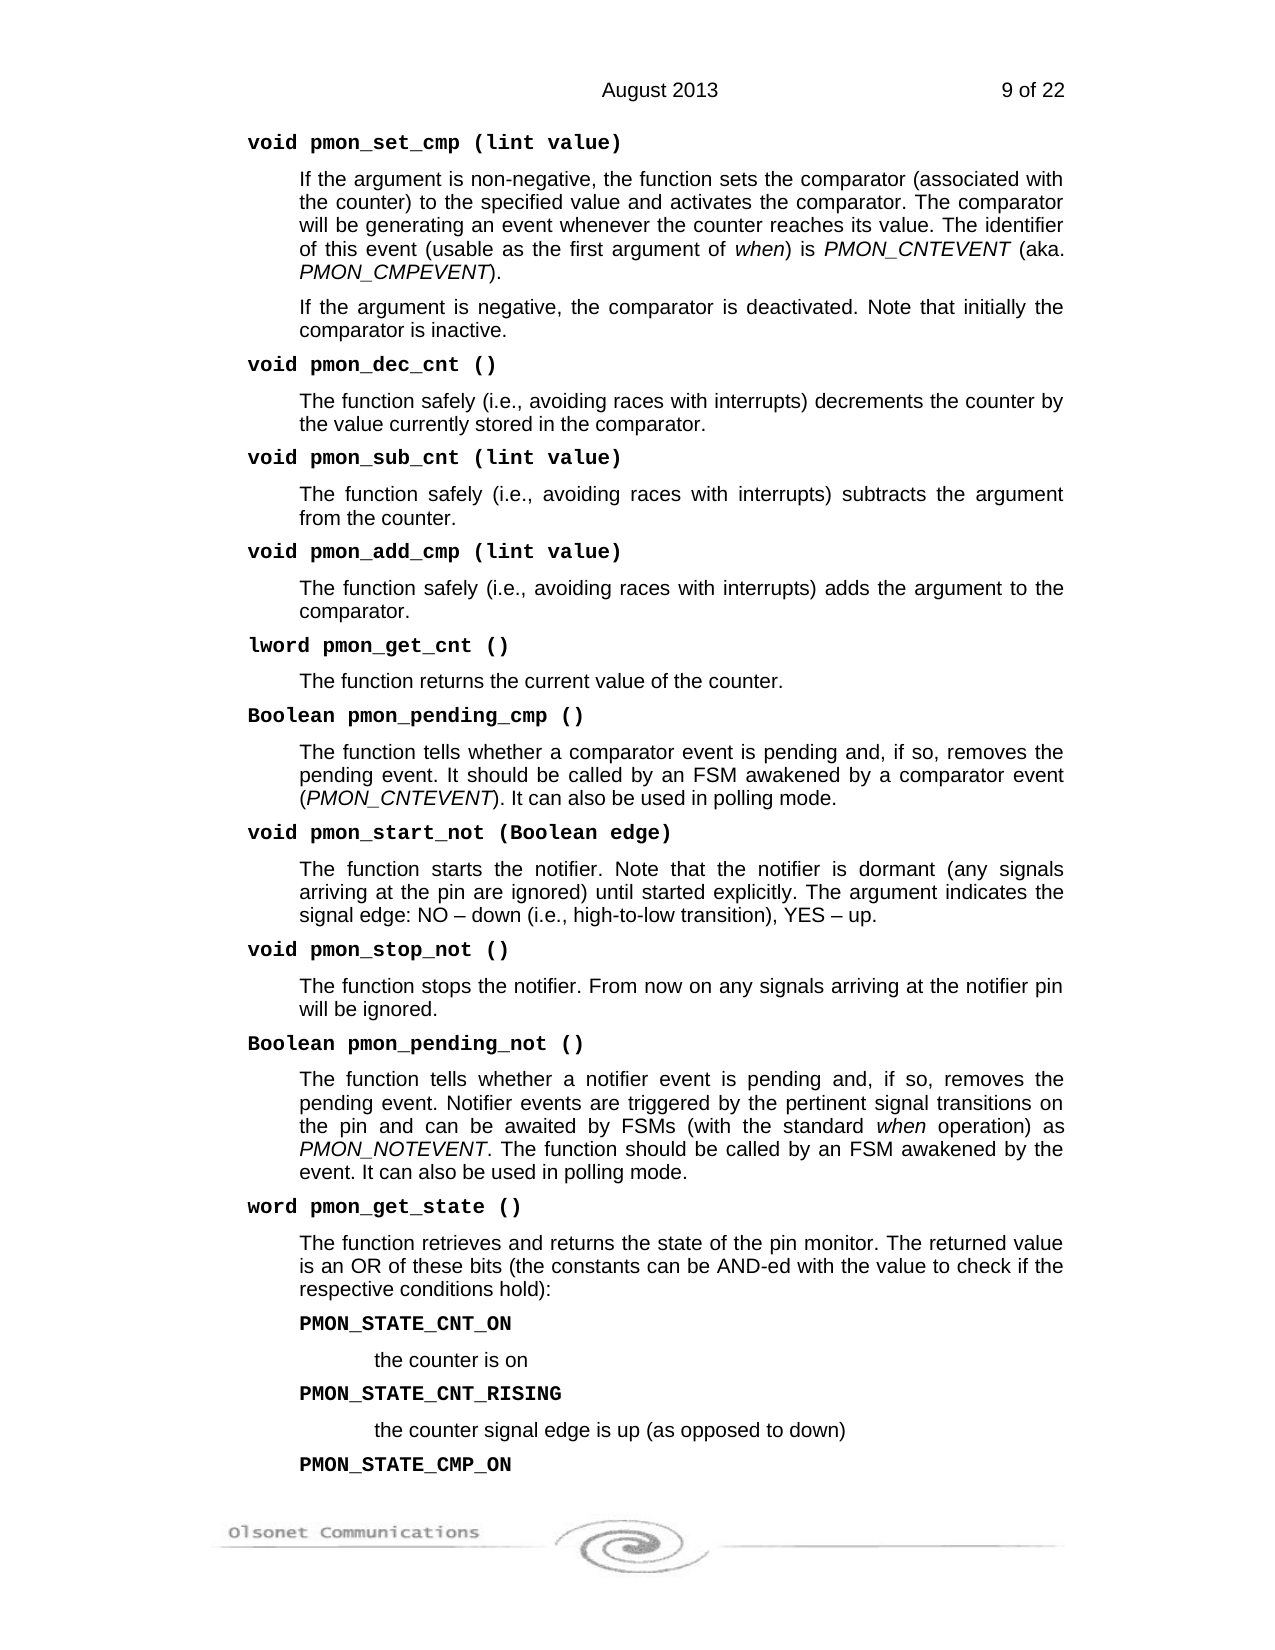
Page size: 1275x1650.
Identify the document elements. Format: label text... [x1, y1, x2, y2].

picture [210, 1504, 1065, 1596]
text Boolean pmon_pending_not () [247, 1032, 1065, 1056]
text The function returns the current value of the counter. [299, 670, 1065, 693]
text void pmon_set_cmp (lint value) [247, 132, 1065, 156]
text The function retrieves and returns the state of the pin monitor. The returned value is an OR of these bits (the constants can be AND-ed with the value to check if the respective conditions hold): [299, 1231, 1065, 1301]
text The function starts the notifier. Note that the notifier is dormant (any signals arriving at the pin are ignored) until started explicitly. The argument indicates the signal edge: NO – down (i.e., high-to-low transition), YES – up. [299, 857, 1065, 927]
text The function safely (i.e., avoiding races with interrupts) adds the argument to the comparator. [299, 576, 1065, 623]
text PMON_STATE_CNT_RISING [299, 1383, 1065, 1407]
text void pmon_start_not (Boolean edge) [247, 822, 1065, 846]
text The function tells whether a notifier event is pending and, if so, removes the pending event. Notifier events are triggered by the pertinent signal transitions on the pin and can be awaited by FSMs (with the standard when operation) as PMON_NOTEVENT. The function should be called by an FSM awakened by the event. It can also be used in polling mode. [299, 1068, 1065, 1184]
text void pmon_add_cmp (lint value) [247, 541, 1065, 565]
text lword pmon_get_cnt () [247, 635, 1065, 658]
text The function safely (i.e., avoiding races with interrupts) decrements the counter by the value currently stored in the comparator. [299, 389, 1065, 436]
text PMON_STATE_CMP_ON [299, 1453, 1065, 1477]
text The function stops the notifier. From now on any signals arriving at the notifier pin will be ignored. [299, 974, 1065, 1021]
text void pmon_stop_not () [247, 939, 1065, 962]
text The function safely (i.e., avoiding races with interrupts) subtracts the argument from the counter. [299, 483, 1065, 529]
text the counter is on [299, 1348, 1065, 1371]
text void pmon_sub_cnt (lint value) [247, 447, 1065, 471]
text The function tells whether a comparator event is pending and, if so, removes the pending event. It should be called by an FSM awakened by a comparator event (PMON_CNTEVENT). It can also be used in polling mode. [299, 741, 1065, 810]
text word pmon_get_state () [247, 1196, 1065, 1219]
text If the argument is negative, the comparator is deactivated. Note that initially the comparator is inactive. [299, 296, 1065, 342]
text void pmon_dec_cnt () [247, 354, 1065, 377]
text the counter signal edge is up (as opposed to down) [299, 1418, 1065, 1442]
text PMON_STATE_CNT_ON [299, 1313, 1065, 1336]
text Boolean pmon_pending_cmp () [247, 705, 1065, 729]
text If the argument is non-negative, the function sets the comparator (associated with the counter) to the specified value and activates the comparator. The comparator will be generating an event whenever the counter reaches its value. The identifier of this event (usable as the first argument of when) is PMON_CNTEVENT (aka. PMON_CMPEVENT). [299, 168, 1065, 284]
